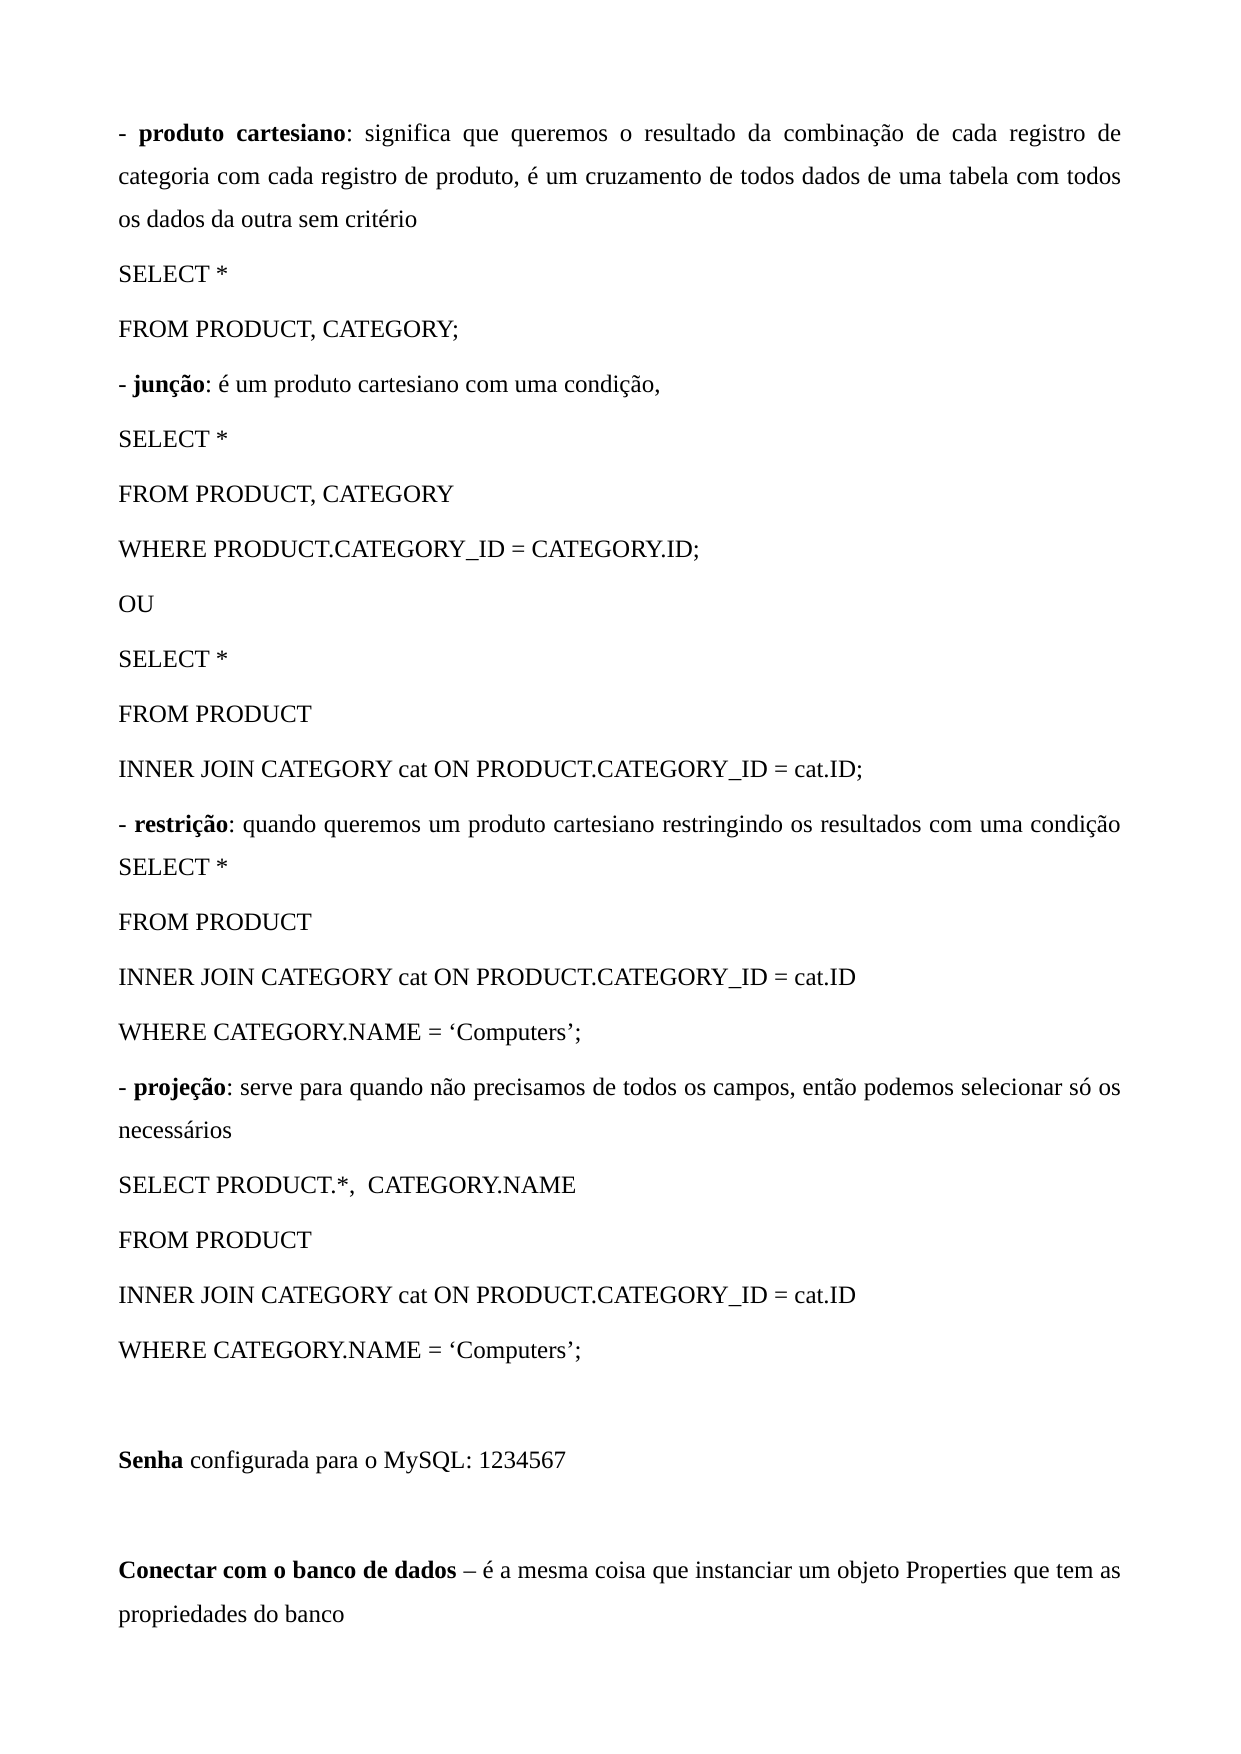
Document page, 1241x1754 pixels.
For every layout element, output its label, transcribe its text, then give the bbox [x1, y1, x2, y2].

text WHERE PRODUCT.CATEGORY_ID = CATEGORY.ID; [118, 534, 1122, 563]
text FROM PRODUCT, CATEGORY; [118, 314, 1122, 343]
text Conectar com o banco de dados – é a mesma coisa que instanciar um objeto Properties que tem as propriedades do banco [118, 1556, 1122, 1627]
text FROM PRODUCT [118, 699, 1122, 728]
text INNER JOIN CATEGORY cat ON PRODUCT.CATEGORY_ID = cat.ID [118, 962, 1122, 991]
text - produto cartesiano: significa que queremos o resultado da combinação de cada registro de categoria com cada registro de produto, é um cruzamento de todos dados de uma tabela com todos os dados da outra sem critério [118, 118, 1122, 233]
text WHERE CATEGORY.NAME = ‘Computers’; [118, 1017, 1122, 1046]
text - junção: é um produto cartesiano com uma condição, [118, 369, 1122, 398]
text SELECT * [118, 259, 1122, 288]
text FROM PRODUCT [118, 907, 1122, 936]
text WHERE CATEGORY.NAME = ‘Computers’; [118, 1336, 1122, 1364]
text - restrição: quando queremos um produto cartesiano restringindo os resultados com uma condição SELECT * [118, 809, 1122, 881]
text - projeção: serve para quando não precisamos de todos os campos, então podemos selecionar só os necessários [118, 1072, 1122, 1144]
text INNER JOIN CATEGORY cat ON PRODUCT.CATEGORY_ID = cat.ID [118, 1281, 1122, 1309]
text Senha configurada para o MySQL: 1234567 [118, 1446, 1122, 1474]
text SELECT * [118, 644, 1122, 673]
text FROM PRODUCT [118, 1226, 1122, 1254]
text FROM PRODUCT, CATEGORY [118, 479, 1122, 508]
text OU [118, 589, 1122, 618]
text SELECT * [118, 424, 1122, 453]
text INNER JOIN CATEGORY cat ON PRODUCT.CATEGORY_ID = cat.ID; [118, 754, 1122, 783]
text SELECT PRODUCT.*, CATEGORY.NAME [118, 1171, 1122, 1199]
